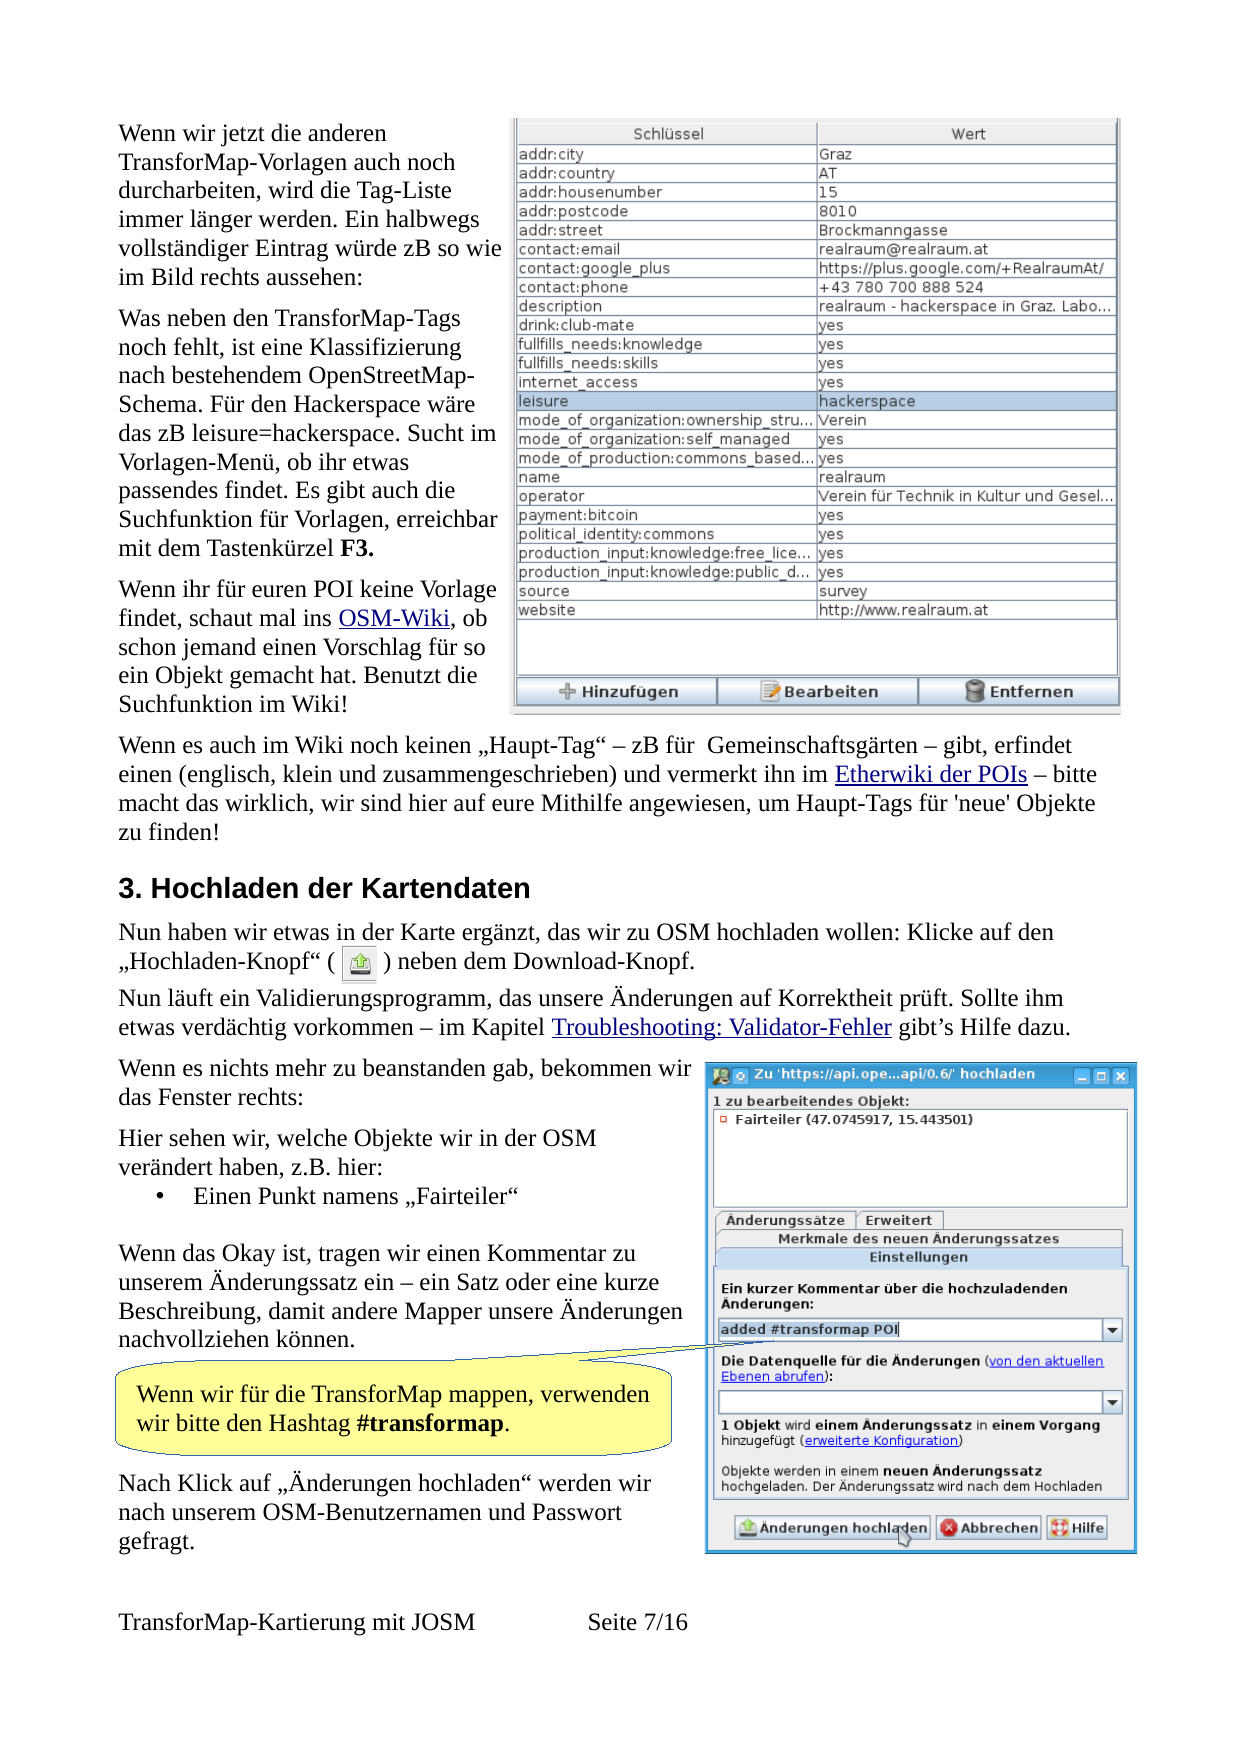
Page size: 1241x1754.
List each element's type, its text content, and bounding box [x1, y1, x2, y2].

subtitle 3. Hochladen der Kartendaten [118, 871, 1122, 904]
list Einen Punkt namens „Fairteiler“ [156, 1181, 704, 1209]
picture [341, 945, 377, 984]
text Wenn ihr für euren POI keine Vorlage findet, schaut mal ins OSM-Wiki, ob schon jemand einen Vorschlag für so ein Objekt gemacht hat. Benutzt die Suchfunktion im Wiki! [118, 574, 1122, 718]
text Nun läuft ein Validierungsprogramm, das unsere Änderungen auf Korrektheit prüft. Sollte ihm etwas verdächtig vorkommen – im Kapitel Troubleshooting: Validator-Fehler gibt’s Hilfe dazu. [118, 983, 1122, 1041]
text Nun haben wir etwas in der Karte ergänzt, das wir zu OSM hochladen wollen: Klicke auf den „Hochladen-Knopf“ ( ) neben dem Download-Knopf. [118, 917, 1122, 983]
text Wenn wir jetzt die anderen TransforMap-Vorlagen auch noch durcharbeiten, wird die Tag-Liste immer länger werden. Ein halbwegs vollständiger Eintrag würde zB so wie im Bild rechts aussehen: [118, 118, 509, 291]
picture [509, 118, 1123, 715]
text Hier sehen wir, welche Objekte wir in der OSM verändert haben, z.B. hier: [118, 1123, 704, 1181]
text Nach Klick auf „Änderungen hochladen“ werden wir nach unserem OSM-Benutzernamen und Passwort gefragt. [118, 1439, 704, 1554]
text Was neben den TransforMap-Tags noch fehlt, ist eine Klassifizierung nach bestehendem OpenStreetMap-Schema. Für den Hackerspace wäre das zB leisure=hackerspace. Sucht im Vorlagen-Menü, ob ihr etwas passendes findet. Es gibt auch die Suchfunktion für Vorlagen, erreichbar mit dem Tastenkürzel F3. [118, 303, 509, 562]
text Wenn es nichts mehr zu beanstanden gab, bekommen wir das Fenster rechts: [118, 1053, 1122, 1111]
text Wenn es auch im Wiki noch keinen „Haupt-Tag“ – zB für Gemeinschaftsgärten – gibt, erfindet einen (englisch, klein und zusammengeschrieben) und vermerkt ihn im Etherwiki der POIs – bitte macht das wirklich, wir sind hier auf eure Mithilfe angewiesen, um Haupt-Tags für 'neue' Objekte zu finden! [118, 731, 1122, 846]
picture [704, 1062, 1138, 1554]
text Wenn das Okay ist, tragen wir einen Kommentar zu unserem Änderungssatz ein – ein Satz oder eine kurze Beschreibung, damit andere Mapper unsere Änderungen nachvollziehen können. [118, 1238, 704, 1353]
